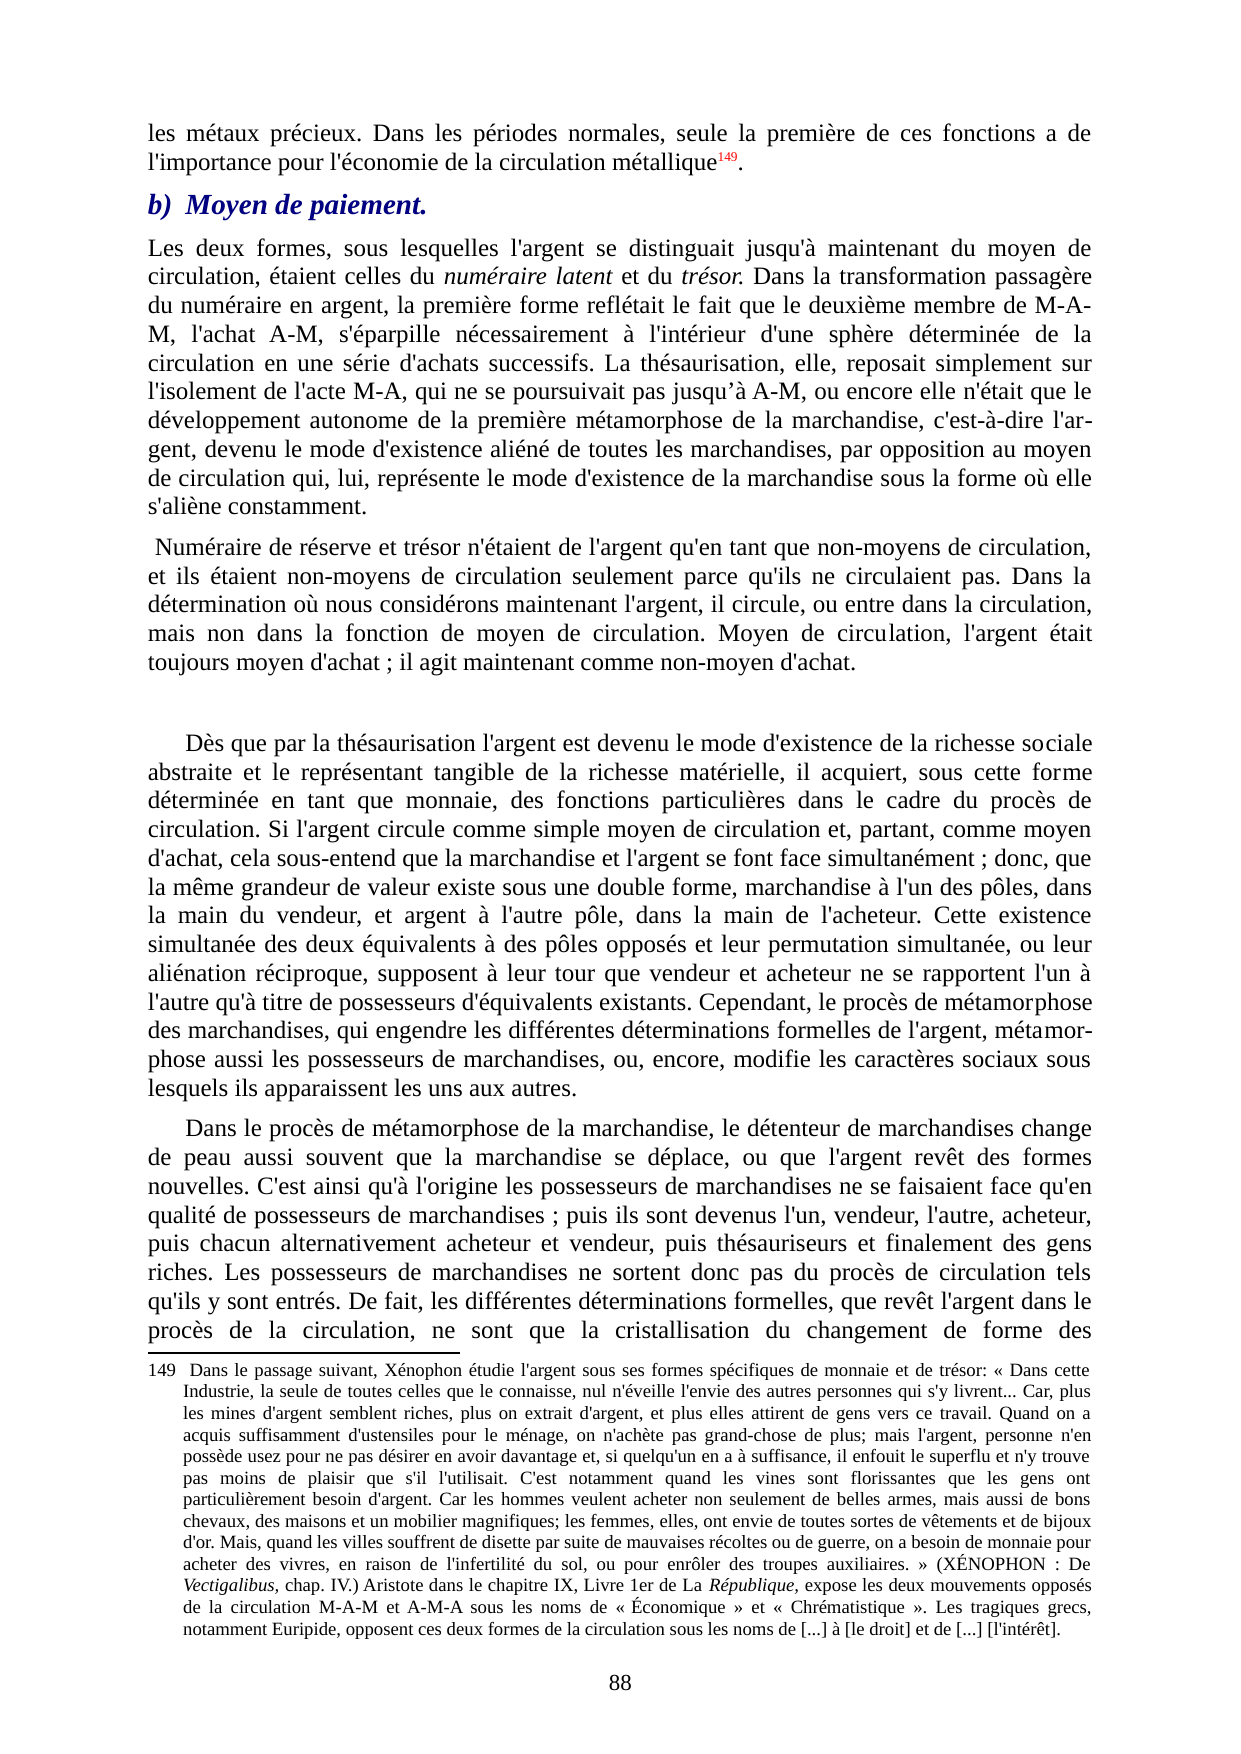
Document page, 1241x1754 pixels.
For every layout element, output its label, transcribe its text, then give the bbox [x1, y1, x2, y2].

text Numéraire de réserve et trésor n'étaient de l'argent qu'en tant que non-moyens de circulation, et ils étaient non-moyens de circulation seulement parce qu'ils ne circulaient pas. Dans la détermination où nous considérons mainte­nant l'argent, il circule, ou entre dans la circulation, mais non dans la fonction de moyen de circulation. Moyen de circu­lation, l'argent était toujours moyen d'achat ; il agit maintenant comme non-moyen d'achat. [148, 532, 1093, 676]
text les métaux précieux. Dans les périodes normales, seule la première de ces fonctions a de l'importance pour l'économie de la circulation métallique. [148, 118, 1093, 176]
text Dans le passage suivant, Xénophon étudie l'argent sous ses formes spécifiques de monnaie et de trésor: « Dans cette Industrie, la seule de toutes celles que le connaisse, nul n'éveille l'envie des autres personnes qui s'y livrent... Car, plus les mines d'argent semblent riches, plus on extrait d'argent, et plus elles attirent de gens vers ce travail. Quand on a acquis suffisamment d'ustensiles pour le ménage, on n'achète pas grand-chose de plus; mais l'argent, personne n'en possède usez pour ne pas désirer en avoir davantage et, si quelqu'un en a à suffisance, il enfouit le superflu et n'y trouve pas moins de plaisir que s'il l'utilisait. C'est notamment quand les vines sont florissantes que les gens ont particulièrement besoin d'argent. Car les hommes veulent acheter non seulement de belles armes, mais aussi de bons chevaux, des maisons et un mobilier magnifiques; les femmes, elles, ont envie de toutes sortes de vêtements et de bijoux d'or. Mais, quand les villes souffrent de disette par suite de mauvaises récoltes ou de guerre, on a besoin de monnaie pour acheter des vivres, en raison de l'infertilité du sol, ou pour enrôler des troupes auxiliaires. » (XÉNOPHON : De Vectigalibus, chap. IV.) Aristote dans le chapitre IX, Livre 1er de La République, expose les deux mouvements opposés de la circulation M-A-M et A-M-A sous les noms de « Économique » et « Chrématistique ». Les tragiques grecs, notamment Euripide, opposent ces deux formes de la circulation sous les noms de [...] à [le droit] et de [...] [l'intérêt]. [148, 1359, 1093, 1639]
text Dès que par la thésaurisation l'argent est devenu le mode d'existence de la richesse so­ciale abstraite et le représentant tangible de la richesse matérielle, il acquiert, sous cette for­me déterminée en tant que monnaie, des fonctions particulières dans le cadre du procès de circulation. Si l'argent circule comme simple moyen de circulation et, partant, comme moyen d'achat, cela sous-entend que la marchandise et l'argent se font face simultanément ; donc, que la même grandeur de valeur existe sous une double forme, marchandise à l'un des pôles, dans la main du vendeur, et argent à l'autre pôle, dans la main de l'acheteur. Cette existence simultanée des deux équivalents à des pôles opposés et leur permutation simultanée, ou leur aliénation réciproque, supposent à leur tour que vendeur et acheteur ne se rapportent l'un à l'autre qu'à titre de possesseurs d'équivalents existants. Cependant, le procès de métamor­phose des marchandises, qui engendre les différentes déterminations formelles de l'argent, méta­mor­phose aussi les possesseurs de marchandises, ou, encore, modifie les caractères sociaux sous lesquels ils apparaissent les uns aux autres. [148, 728, 1093, 1102]
text Dans le procès de métamorphose de la marchandise, le détenteur de marchandises change de peau aussi souvent que la marchan­dise se déplace, ou que l'argent revêt des formes nouvelles. C'est ainsi qu'à l'origine les posses­seurs de marchandises ne se faisaient face qu'en qualité de possesseurs de marchan­dises ; puis ils sont devenus l'un, vendeur, l'autre, acheteur, puis chacun alternativement acheteur et vendeur, puis thésauriseurs et finalement des gens riches. Les possesseurs de marchandises ne sortent donc pas du procès de circulation tels qu'ils y sont entrés. De fait, les différentes déterminations formelles, que revêt l'argent dans le procès de la circulation, ne sont que la cristallisation du changement de forme des [148, 1113, 1093, 1343]
text Les deux formes, sous lesquelles l'argent se distinguait jusqu'à maintenant du moyen de circulation, étaient celles du numéraire latent et du trésor. Dans la transformation passagère du numéraire en argent, la première forme reflétait le fait que le deuxième membre de M-A-M, l'achat A-M, s'éparpille nécessairement à l'intérieur d'une sphère déterminée de la circulation en une série d'achats successifs. La thésaurisation, elle, reposait simplement sur l'isolement de l'acte M-A, qui ne se poursuivait pas jusqu’à A-M, ou encore elle n'était que le développement autonome de la première métamorphose de la marchandise, c'est-à-dire l'ar­gent, devenu le mode d'existence aliéné de toutes les marchandises, par opposition au moyen de circulation qui, lui, représente le mode d'existence de la marchandise sous la forme où elle s'aliène constamment. [148, 233, 1093, 520]
text b) Moyen de paiement. [148, 187, 1093, 221]
